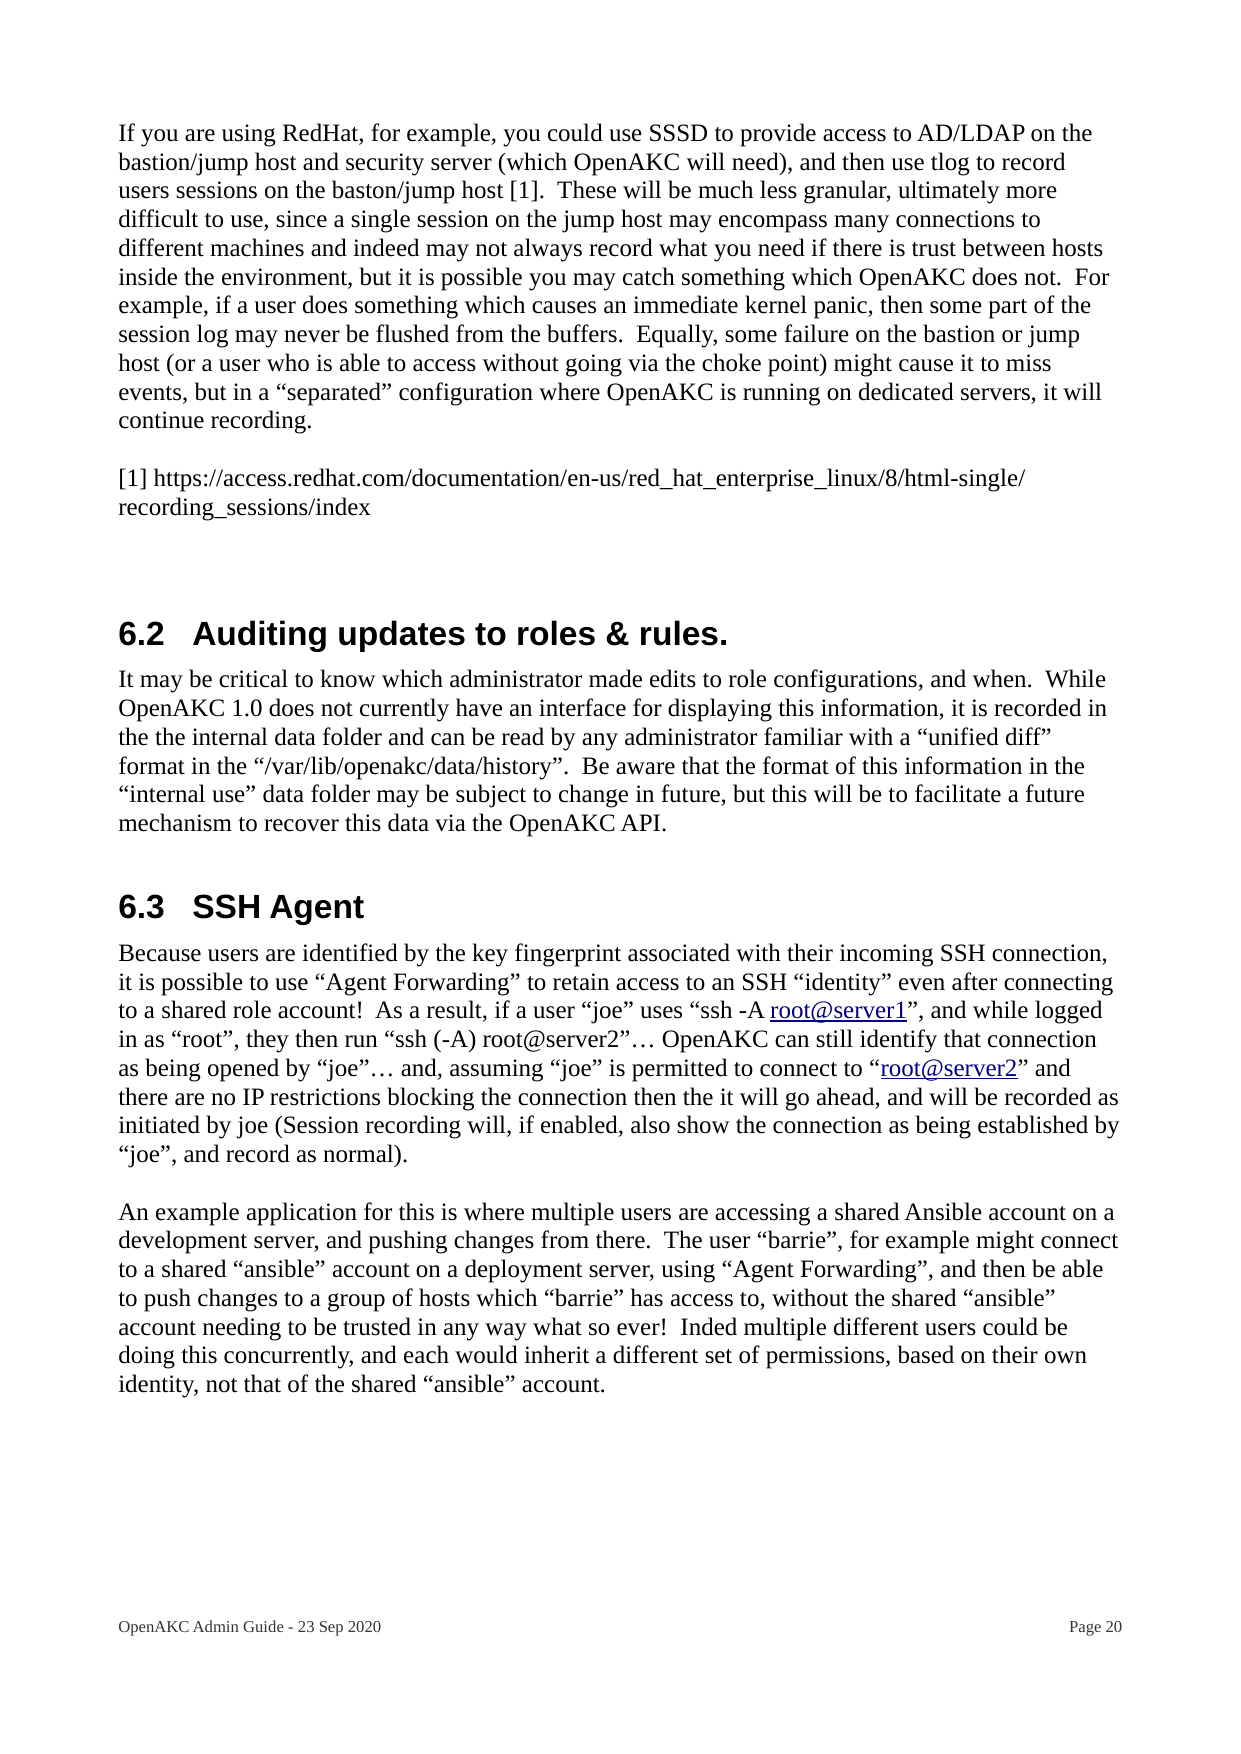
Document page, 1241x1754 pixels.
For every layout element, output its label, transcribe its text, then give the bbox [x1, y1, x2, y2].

text Because users are identified by the key fingerprint associated with their incoming SSH connection, it is possible to use “Agent Forwarding” to retain access to an SSH “identity” even after connecting to a shared role account! As a result, if a user “joe” uses “ssh -A root@server1”, and while logged in as “root”, they then run “ssh (-A) root@server2”… OpenAKC can still identify that connection as being opened by “joe”… and, assuming “joe” is permitted to connect to “root@server2” and there are no IP restrictions blocking the connection then the it will go ahead, and will be recorded as initiated by joe (Session recording will, if enabled, also show the connection as being established by “joe”, and record as normal). [118, 938, 1122, 1168]
subtitle 6.3 SSH Agent [118, 887, 1122, 925]
text An example application for this is where multiple users are accessing a shared Ansible account on a development server, and pushing changes from there. The user “barrie”, for example might connect to a shared “ansible” account on a deployment server, using “Agent Forwarding”, and then be able to push changes to a group of hosts which “barrie” has access to, without the shared “ansible” account needing to be trusted in any way what so ever! Inded multiple different users could be doing this concurrently, and each would inherit a different set of permissions, based on their own identity, not that of the shared “ansible” account. [118, 1197, 1122, 1398]
text [1] https://access.redhat.com/documentation/en-us/red_hat_enterprise_linux/8/html-single/recording_sessions/index [118, 463, 1122, 521]
subtitle 6.2 Auditing updates to roles & rules. [118, 613, 1122, 652]
text It may be critical to know which administrator made edits to role configurations, and when. While OpenAKC 1.0 does not currently have an interface for displaying this information, it is recorded in the the internal data folder and can be read by any administrator familiar with a “unified diff” format in the “/var/lib/openakc/data/history”. Be aware that the format of this information in the “internal use” data folder may be subject to change in future, but this will be to facilitate a future mechanism to recover this data via the OpenAKC API. [118, 664, 1122, 837]
text If you are using RedHat, for example, you could use SSSD to provide access to AD/LDAP on the bastion/jump host and security server (which OpenAKC will need), and then use tlog to record users sessions on the baston/jump host [1]. These will be much less granular, ultimately more difficult to use, since a single session on the jump host may encompass many connections to different machines and indeed may not always record what you need if there is trust between hosts inside the environment, but it is possible you may catch something which OpenAKC does not. For example, if a user does something which causes an immediate kernel panic, then some part of the session log may never be flushed from the buffers. Equally, some failure on the bastion or jump host (or a user who is able to access without going via the choke point) might cause it to miss events, but in a “separated” configuration where OpenAKC is running on dedicated servers, it will continue recording. [118, 118, 1122, 434]
